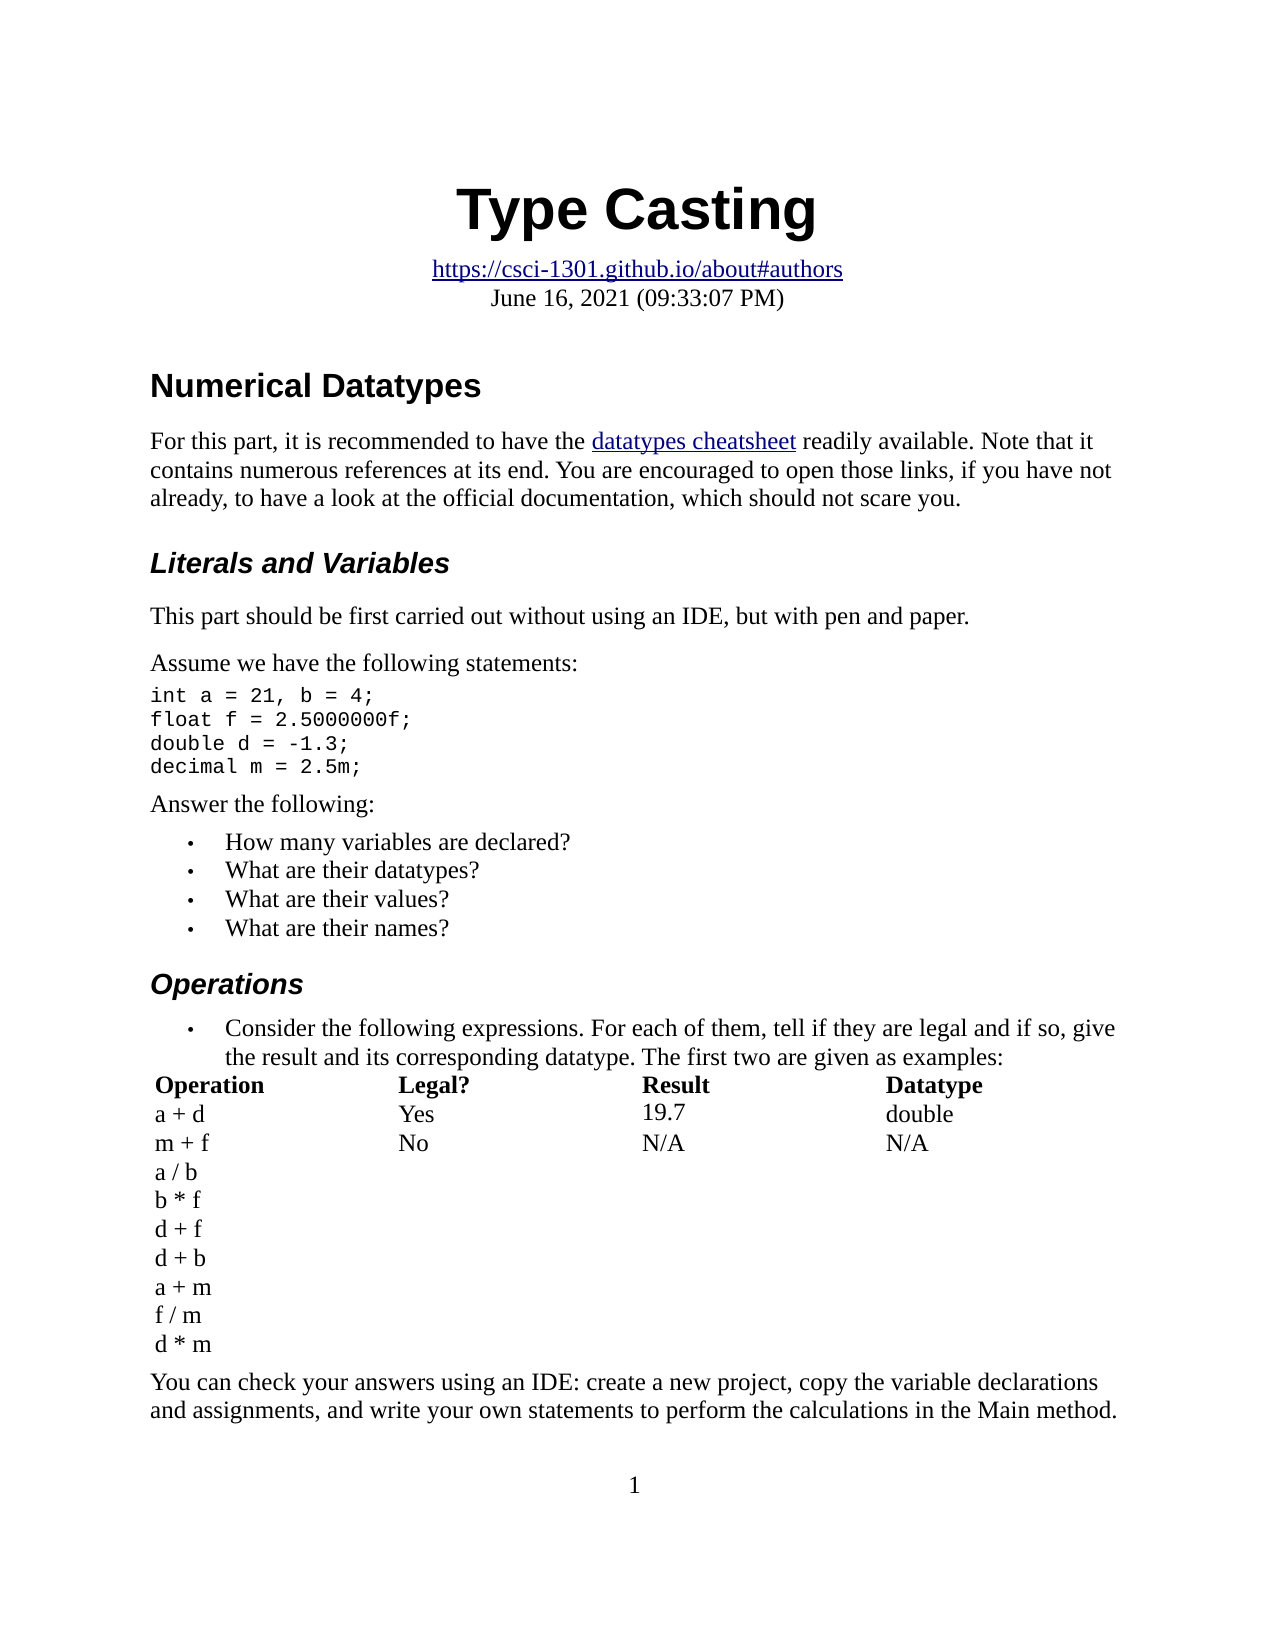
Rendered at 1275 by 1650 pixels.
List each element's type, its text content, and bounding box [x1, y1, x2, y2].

table_cell a / b [150, 1157, 394, 1185]
table_header Datatype [881, 1070, 1125, 1099]
table_cell [881, 1185, 1125, 1214]
table_cell [638, 1300, 881, 1329]
table_cell d + b [150, 1243, 394, 1272]
table_cell [394, 1300, 637, 1329]
text double d = -1.3; [150, 733, 1125, 756]
table_cell [638, 1243, 881, 1272]
table_cell d * m [150, 1329, 394, 1358]
table_cell [881, 1300, 1125, 1329]
table_cell [881, 1272, 1125, 1300]
table_cell [394, 1329, 637, 1358]
subtitle Numerical Datatypes [150, 366, 1125, 404]
table_cell [394, 1272, 637, 1300]
text June 16, 2021 (09:33:07 PM) [150, 283, 1125, 312]
table_cell [394, 1243, 637, 1272]
table_cell m + f [150, 1128, 394, 1157]
table_cell [881, 1243, 1125, 1272]
subtitle Operations [150, 967, 1125, 1000]
table_cell b * f [150, 1185, 394, 1214]
table_cell [638, 1214, 881, 1243]
table_cell a + m [150, 1272, 394, 1300]
table_cell [638, 1329, 881, 1358]
text For this part, it is recommended to have the datatypes cheatsheet readily available. Note that it contains numerous references at its end. You are encouraged to open those links, if you have not already, to have a look at the official documentation, which should not scare you. [150, 426, 1125, 512]
table_cell Yes [394, 1099, 637, 1128]
text int a = 21, b = 4; [150, 686, 1125, 709]
text float f = 2.5000000f; [150, 709, 1125, 733]
text decimal m = 2.5m; [150, 756, 1125, 780]
list How many variables are declared? [187, 827, 1125, 856]
table_cell a + d [150, 1099, 394, 1128]
text This part should be first carried out without using an IDE, but with pen and paper. [150, 601, 1125, 630]
text Assume we have the following statements: [150, 648, 1125, 677]
table_header Result [638, 1070, 881, 1099]
text Answer the following: [150, 789, 1125, 818]
list What are their datatypes? [187, 856, 1125, 884]
title Type Casting [150, 175, 1125, 242]
table_header Operation [150, 1070, 394, 1099]
table_cell N/A [881, 1128, 1125, 1157]
table_cell f / m [150, 1300, 394, 1329]
table_cell N/A [638, 1128, 881, 1157]
text https://csci-1301.github.io/about#authors [150, 254, 1125, 283]
table_cell [394, 1157, 637, 1185]
table_header Legal? [394, 1070, 637, 1099]
table_cell double [881, 1099, 1125, 1128]
list Consider the following expressions. For each of them, tell if they are legal and if so, give the result and its corresponding datatype. The first two are given as examples: [187, 1013, 1125, 1070]
table_cell [881, 1157, 1125, 1185]
table_cell [638, 1157, 881, 1185]
table_cell [638, 1185, 881, 1214]
subtitle Literals and Variables [150, 546, 1125, 580]
table_cell [881, 1214, 1125, 1243]
table_cell [638, 1272, 881, 1300]
list What are their names? [187, 913, 1125, 942]
table_cell d + f [150, 1214, 394, 1243]
table_cell [881, 1329, 1125, 1358]
table_cell [394, 1185, 637, 1214]
table_cell No [394, 1128, 637, 1157]
table_cell [394, 1214, 637, 1243]
list What are their values? [187, 884, 1125, 913]
text You can check your answers using an IDE: create a new project, copy the variable declarations and assignments, and write your own statements to perform the calculations in the Main method. [150, 1367, 1125, 1424]
table_cell [638, 1099, 881, 1128]
